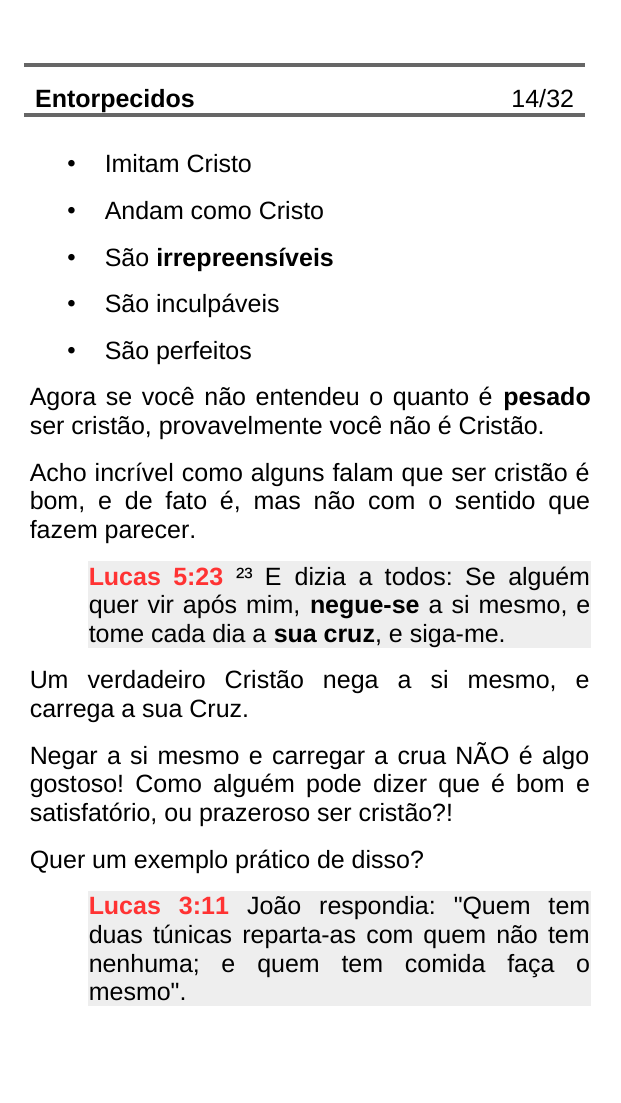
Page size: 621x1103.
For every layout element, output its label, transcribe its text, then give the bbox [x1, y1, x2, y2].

text Lucas 3:11 João respondia: "Quem tem duas túnicas reparta-as com quem não tem nenhuma; e quem tem comida faça o mesmo". [88, 891, 591, 1006]
list Andam como Cristo [67, 196, 591, 225]
list Imitam Cristo [67, 149, 591, 178]
text Um verdadeiro Cristão nega a si mesmo, e carrega a sua Cruz. [29, 665, 591, 723]
text Negar a si mesmo e carregar a crua NÃO é algo gostoso! Como alguém pode dizer que é bom e satisfatório, ou prazeroso ser cristão?! [29, 741, 591, 827]
list Lucas 5:23 ²³ E dizia a todos: Se alguém quer vir após mim, negue-se a si mesmo, e tome cada dia a sua cruz, e siga-me. [88, 561, 591, 648]
list São perfeitos [67, 336, 591, 364]
text Quer um exemplo prático de disso? [29, 844, 591, 873]
text Acho incrível como alguns falam que ser cristão é bom, e de fato é, mas não com o sentido que fazem parecer. [29, 457, 591, 544]
list São inculpáveis [67, 289, 591, 318]
list São irrepreensíveis [67, 243, 591, 271]
text Agora se você não entendeu o quanto é pesado ser cristão, provavelmente você não é Cristão. [29, 382, 591, 440]
